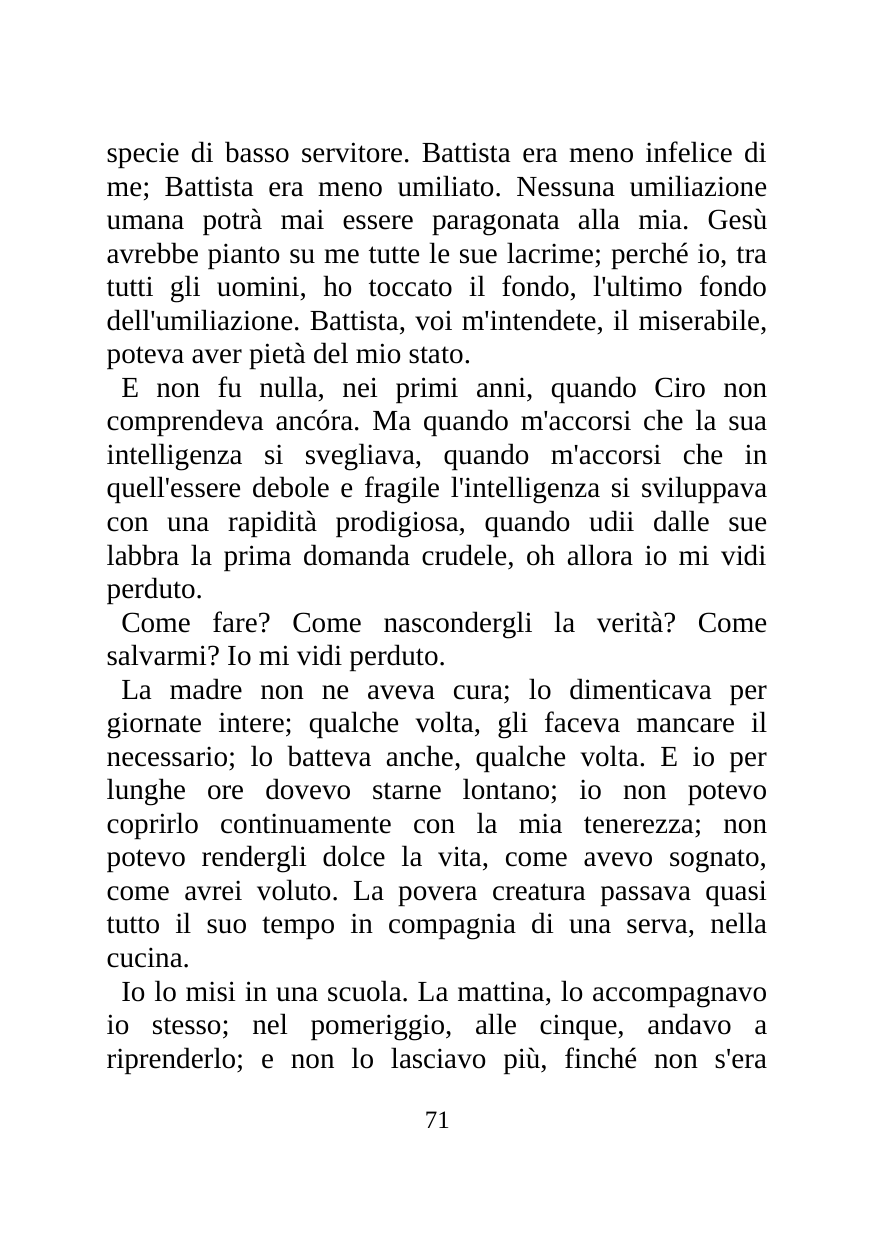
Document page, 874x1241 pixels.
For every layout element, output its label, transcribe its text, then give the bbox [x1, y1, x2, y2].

text La madre non ne aveva cura; lo dimenticava per giornate intere; qualche volta, gli faceva mancare il necessario; lo batteva anche, qualche volta. E io per lunghe ore dovevo starne lontano; io non potevo coprirlo continuamente con la mia tenerezza; non potevo rendergli dolce la vita, come avevo sognato, come avrei voluto. La povera creatura passava quasi tutto il suo tempo in compagnia di una serva, nella cucina. [106, 672, 768, 974]
text Come fare? Come nascondergli la verità? Come salvarmi? Io mi vidi perduto. [106, 605, 768, 672]
text specie di basso servitore. Battista era meno infelice di me; Battista era meno umiliato. Nessuna umiliazione umana potrà mai essere paragonata alla mia. Gesù avrebbe pianto su me tutte le sue lacrime; perché io, tra tutti gli uomini, ho toccato il fondo, l'ultimo fondo dell'umiliazione. Battista, voi m'intendete, il miserabile, poteva aver pietà del mio stato. [106, 135, 768, 370]
text Io lo misi in una scuola. La mattina, lo accompagnavo io stesso; nel pomeriggio, alle cinque, andavo a riprenderlo; e non lo lasciavo più, finché non s'era [106, 974, 768, 1074]
text E non fu nulla, nei primi anni, quando Ciro non comprendeva ancóra. Ma quando m'accorsi che la sua intelligenza si svegliava, quando m'accorsi che in quell'essere debole e fragile l'intelligenza si sviluppava con una rapidità prodigiosa, quando udii dalle sue labbra la prima domanda crudele, oh allora io mi vidi perduto. [106, 370, 768, 605]
